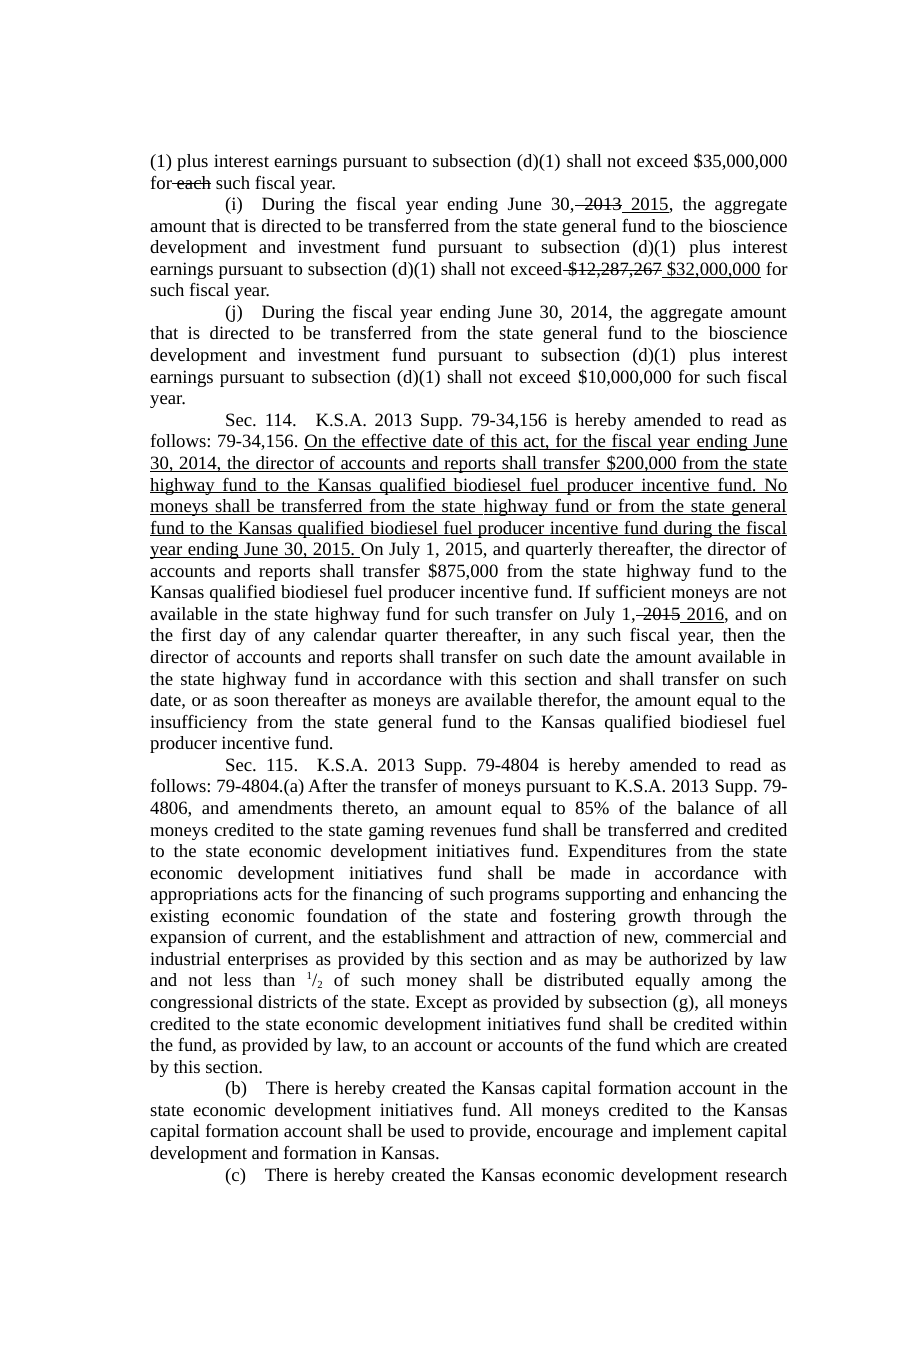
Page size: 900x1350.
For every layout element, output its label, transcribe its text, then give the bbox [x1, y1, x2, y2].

text (j) During the fiscal year ending June 30, 2014, the aggregate amount that is directed to be transferred from the state general fund to the bioscience development and investment fund pursuant to subsection (d)(1) plus interest earnings pursuant to subsection (d)(1) shall not exceed $10,000,000 for such fiscal year. [150, 301, 787, 409]
text (i) During the fiscal year ending June 30, 2013 2015, the aggregate amount that is directed to be transferred from the state general fund to the bioscience development and investment fund pursuant to subsection (d)(1) plus interest earnings pursuant to subsection (d)(1) shall not exceed $12,287,267 $32,000,000 for such fiscal year. [150, 193, 787, 301]
text (c) There is hereby created the Kansas economic development research [150, 1163, 787, 1185]
text (1) plus interest earnings pursuant to subsection (d)(1) shall not exceed $35,000,000 for each such fiscal year. [150, 150, 787, 193]
text year ending June 30, 2015. On July 1, 2015, and quarterly thereafter, the director of accounts and reports shall transfer $875,000 from the state highway fund to the Kansas qualified biodiesel fuel producer incentive fund. If sufficient moneys are not available in the state highway fund for such transfer on July 1, 2015 2016, and on the first day of any calendar quarter thereafter, in any such fiscal year, then the director of accounts and reports shall transfer on such date the amount available in the state highway fund in accordance with this section and shall transfer on such date, or as soon thereafter as moneys are available therefor, the amount equal to the insufficiency from the state general fund to the Kansas qualified biodiesel fuel producer incentive fund. [150, 536, 787, 754]
text (b) There is hereby created the Kansas capital formation account in the state economic development initiatives fund. All moneys credited to the Kansas capital formation account shall be used to provide, encourage and implement capital development and formation in Kansas. [150, 1077, 787, 1163]
text moneys shall be transferred from the state highway fund or from the state general [150, 493, 787, 514]
text Sec. 114. K.S.A. 2013 Supp. 79-34,156 is hereby amended to read as follows: 79-34,156. On the effective date of this act, for the fiscal year ending June 30, 2014, the director of accounts and reports shall transfer $200,000 from the state [150, 409, 787, 471]
text highway fund to the Kansas qualified biodiesel fuel producer incentive fund. No [150, 472, 787, 492]
text Sec. 115. K.S.A. 2013 Supp. 79-4804 is hereby amended to read as follows: 79-4804.(a) After the transfer of moneys pursuant to K.S.A. 2013 Supp. 79-4806, and amendments thereto, an amount equal to 85% of the balance of all moneys credited to the state gaming revenues fund shall be transferred and credited to the state economic development initiatives fund. Expenditures from the state economic development initiatives fund shall be made in accordance with appropriations acts for the financing of such programs supporting and enhancing the existing economic foundation of the state and fostering growth through the expansion of current, and the establishment and attraction of new, commercial and industrial enterprises as provided by this section and as may be authorized by law and not less than 1/2 of such money shall be distributed equally among the congressional districts of the state. Except as provided by subsection (g), all moneys credited to the state economic development initiatives fund shall be credited within the fund, as provided by law, to an account or accounts of the fund which are created by this section. [150, 754, 787, 1077]
text fund to the Kansas qualified biodiesel fuel producer incentive fund during the fiscal [150, 515, 787, 535]
